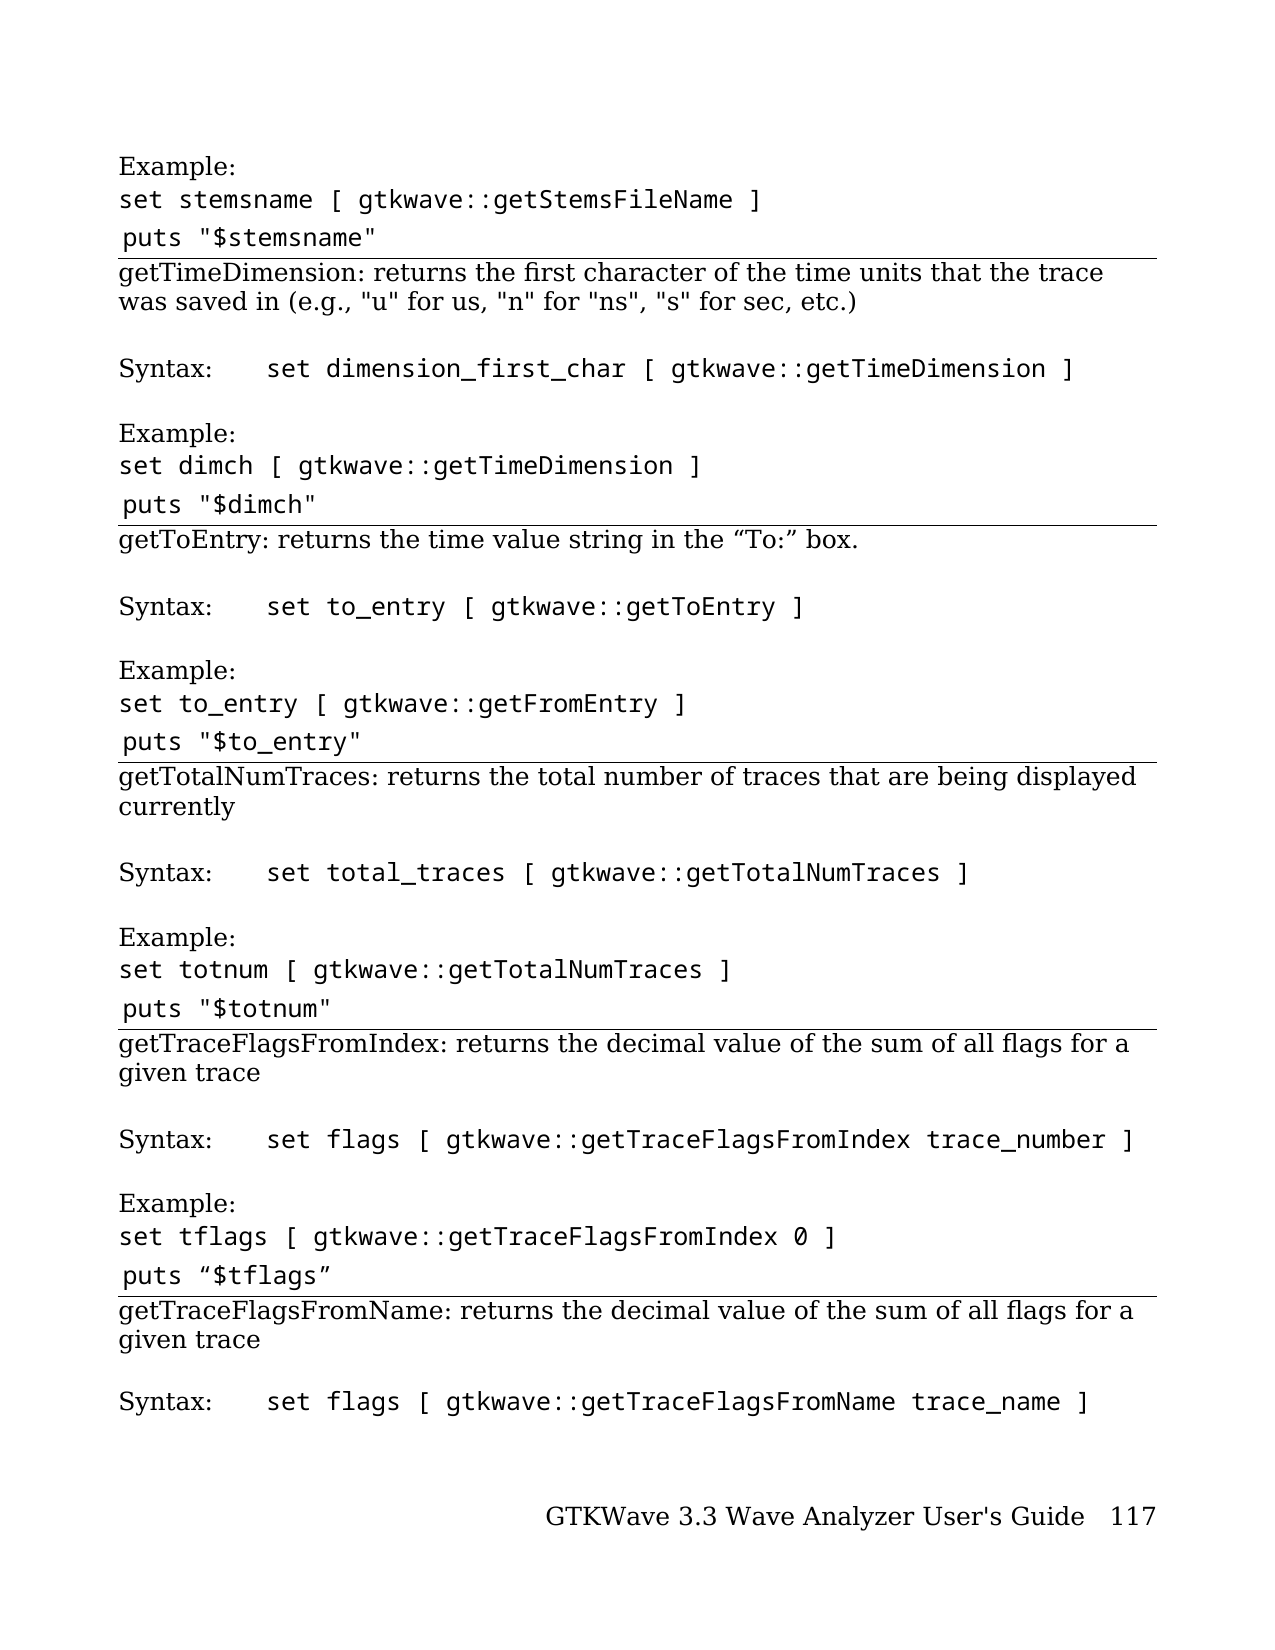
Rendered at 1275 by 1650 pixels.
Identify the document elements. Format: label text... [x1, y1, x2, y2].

text getTraceFlagsFromName: returns the decimal value of the sum of all flags for a given trace [118, 1297, 1157, 1354]
text Example: [118, 419, 1157, 448]
text getTotalNumTraces: returns the total number of traces that are being displayed currently [118, 763, 1157, 821]
text set tflags [ gtkwave::getTraceFlagsFromIndex 0 ] [118, 1219, 1157, 1253]
text puts "$totnum" [118, 986, 1157, 1029]
text Example: [118, 656, 1157, 686]
text getToEntry: returns the time value string in the “To:” box. [118, 526, 1157, 554]
text Example: [118, 1190, 1157, 1219]
text Syntax: set dimension_first_char [ gtkwave::getTimeDimension ] [118, 351, 1157, 385]
text puts "$stemsname" [118, 215, 1157, 258]
text getTraceFlagsFromIndex: returns the decimal value of the sum of all flags for a given trace [118, 1030, 1157, 1087]
text set stemsname [ gtkwave::getStemsFileName ] [118, 181, 1157, 215]
text Syntax: set flags [ gtkwave::getTraceFlagsFromName trace_name ] [118, 1383, 1157, 1417]
text Syntax: set flags [ gtkwave::getTraceFlagsFromIndex trace_number ] [118, 1122, 1157, 1156]
text puts "$dimch" [118, 482, 1157, 525]
text set to_entry [ gtkwave::getFromEntry ] [118, 686, 1157, 719]
text Syntax: set to_entry [ gtkwave::getToEntry ] [118, 588, 1157, 622]
text set dimch [ gtkwave::getTimeDimension ] [118, 448, 1157, 482]
text Syntax: set total_traces [ gtkwave::getTotalNumTraces ] [118, 855, 1157, 889]
text getTimeDimension: returns the first character of the time units that the trace was saved in (e.g., "u" for us, "n" for "ns", "s" for sec, etc.) [118, 259, 1157, 317]
text Example: [118, 923, 1157, 952]
text Example: [118, 152, 1157, 181]
text puts “$tflags” [118, 1253, 1157, 1296]
text set totnum [ gtkwave::getTotalNumTraces ] [118, 952, 1157, 986]
text puts "$to_entry" [118, 719, 1157, 762]
